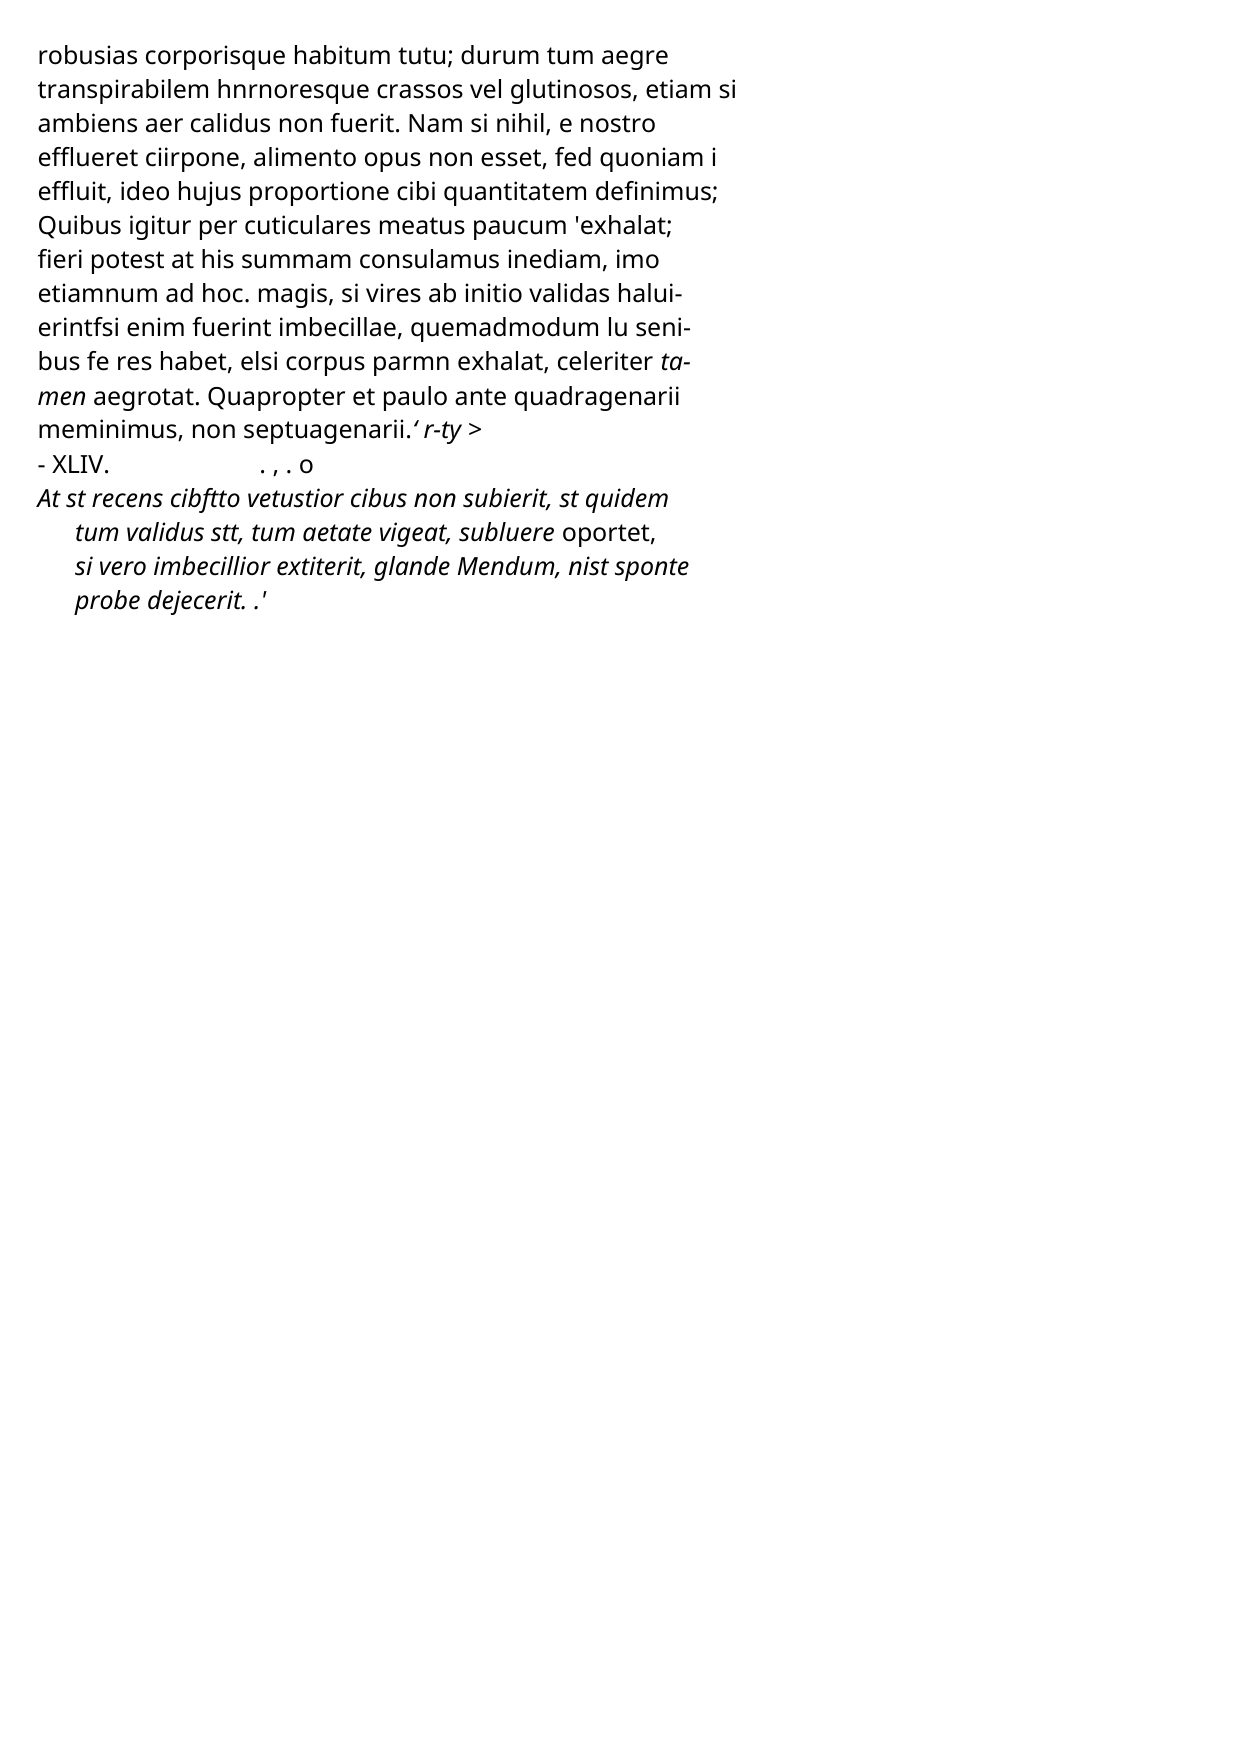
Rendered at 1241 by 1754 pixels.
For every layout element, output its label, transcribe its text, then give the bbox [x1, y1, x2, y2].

text - XLIV. . , . o [37, 446, 1203, 480]
text At st recens cibftto vetustior cibus non subierit, st quidem tum validus stt, tum aetate vigeat, subluere oportet, si vero imbecillior extiterit, glande Mendum, nist sponte probe dejecerit. .' [37, 480, 1203, 617]
text robusias corporisque habitum tutu; durum tum aegre transpirabilem hnrnoresque crassos vel glutinosos, etiam si ambiens aer calidus non fuerit. Nam si nihil, e nostro efflueret ciirpone, alimento opus non esset, fed quoniam i effluit, ideo hujus proportione cibi quantitatem definimus; Quibus igitur per cuticulares meatus paucum 'exhalat; fieri potest at his summam consulamus inediam, imo etiamnum ad hoc. magis, si vires ab initio validas halui- erintfsi enim fuerint imbecillae, quemadmodum lu seni- bus fe res habet, elsi corpus parmn exhalat, celeriter ta- men aegrotat. Quapropter et paulo ante quadragenarii meminimus, non septuagenarii. ‘ r-ty > [37, 37, 1203, 446]
